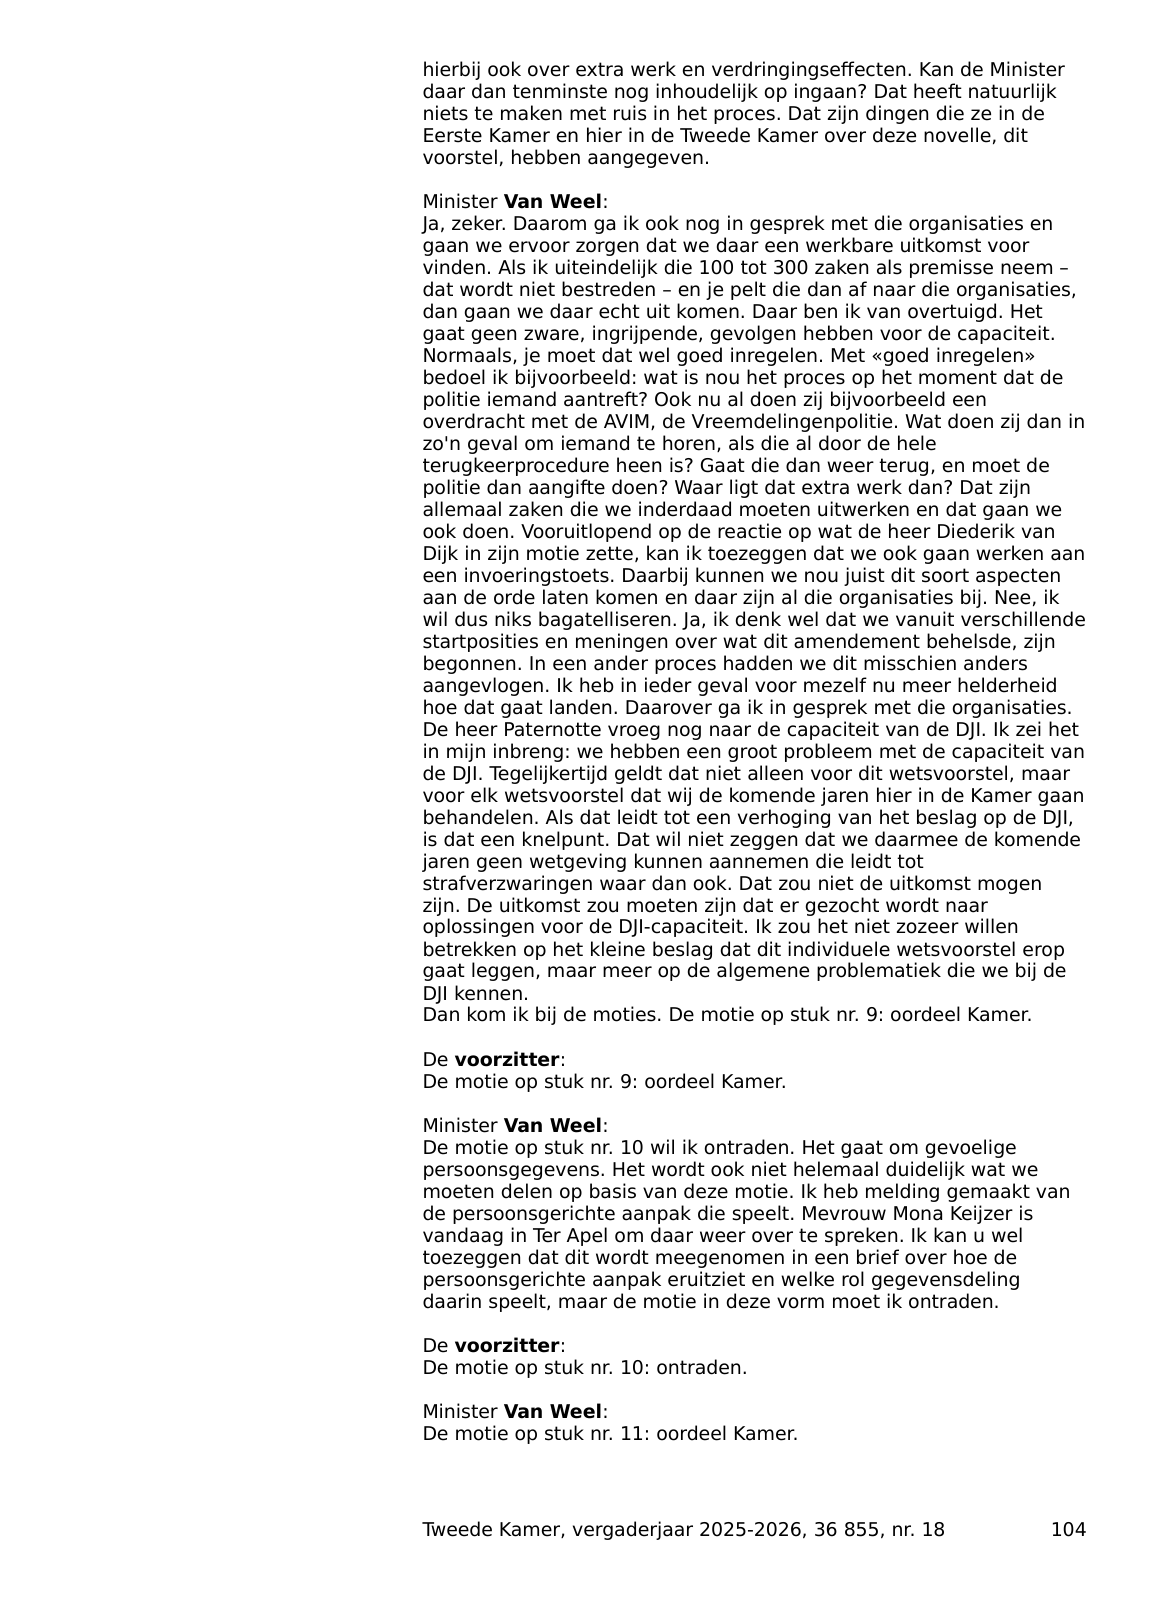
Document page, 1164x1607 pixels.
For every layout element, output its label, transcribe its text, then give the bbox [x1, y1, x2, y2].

text De motie op stuk nr. 10 wil ik ontraden. Het gaat om gevoelige persoonsgegevens. Het wordt ook niet helemaal duidelijk wat we moeten delen op basis van deze motie. Ik heb melding gemaakt van de persoonsgerichte aanpak die speelt. Mevrouw Mona Keijzer is vandaag in Ter Apel om daar weer over te spreken. Ik kan u wel toezeggen dat dit wordt meegenomen in een brief over hoe de persoonsgerichte aanpak eruitziet en welke rol gegevensdeling daarin speelt, maar de motie in deze vorm moet ik ontraden. [422, 1137, 1087, 1312]
text Dan kom ik bij de moties. De motie op stuk nr. 9: oordeel Kamer. [422, 1004, 1087, 1026]
text De voorzitter: [422, 1335, 1087, 1357]
text Minister Van Weel: [422, 191, 1087, 213]
text De motie op stuk nr. 10: ontraden. [422, 1357, 1087, 1379]
text De heer Paternotte vroeg nog naar de capaciteit van de DJI. Ik zei het in mijn inbreng: we hebben een groot probleem met de capaciteit van de DJI. Tegelijkertijd geldt dat niet alleen voor dit wetsvoorstel, maar voor elk wetsvoorstel dat wij de komende jaren hier in de Kamer gaan behandelen. Als dat leidt tot een verhoging van het beslag op de DJI, is dat een knelpunt. Dat wil niet zeggen dat we daarmee de komende jaren geen wetgeving kunnen aannemen die leidt tot strafverzwaringen waar dan ook. Dat zou niet de uitkomst mogen zijn. De uitkomst zou moeten zijn dat er gezocht wordt naar oplossingen voor de DJI-capaciteit. Ik zou het niet zozeer willen betrekken op het kleine beslag dat dit individuele wetsvoorstel erop gaat leggen, maar meer op de algemene problematiek die we bij de DJI kennen. [422, 719, 1087, 1004]
text Ja, zeker. Daarom ga ik ook nog in gesprek met die organisaties en gaan we ervoor zorgen dat we daar een werkbare uitkomst voor vinden. Als ik uiteindelijk die 100 tot 300 zaken als premisse neem – dat wordt niet bestreden – en je pelt die dan af naar die organisaties, dan gaan we daar echt uit komen. Daar ben ik van overtuigd. Het gaat geen zware, ingrijpende, gevolgen hebben voor de capaciteit. Normaals, je moet dat wel goed inregelen. Met «goed inregelen» bedoel ik bijvoorbeeld: wat is nou het proces op het moment dat de politie iemand aantreft? Ook nu al doen zij bijvoorbeeld een overdracht met de AVIM, de Vreemdelingenpolitie. Wat doen zij dan in zo'n geval om iemand te horen, als die al door de hele terugkeerprocedure heen is? Gaat die dan weer terug, en moet de politie dan aangifte doen? Waar ligt dat extra werk dan? Dat zijn allemaal zaken die we inderdaad moeten uitwerken en dat gaan we ook doen. Vooruitlopend op de reactie op wat de heer Diederik van Dijk in zijn motie zette, kan ik toezeggen dat we ook gaan werken aan een invoeringstoets. Daarbij kunnen we nou juist dit soort aspecten aan de orde laten komen en daar zijn al die organisaties bij. Nee, ik wil dus niks bagatelliseren. Ja, ik denk wel dat we vanuit verschillende startposities en meningen over wat dit amendement behelsde, zijn begonnen. In een ander proces hadden we dit misschien anders aangevlogen. Ik heb in ieder geval voor mezelf nu meer helderheid hoe dat gaat landen. Daarover ga ik in gesprek met die organisaties. [422, 213, 1087, 719]
text Minister Van Weel: [422, 1115, 1087, 1137]
text De motie op stuk nr. 11: oordeel Kamer. [422, 1423, 1087, 1445]
text De voorzitter: [422, 1048, 1087, 1071]
text Minister Van Weel: [422, 1401, 1087, 1423]
text hierbij ook over extra werk en verdringingseffecten. Kan de Minister daar dan tenminste nog inhoudelijk op ingaan? Dat heeft natuurlijk niets te maken met ruis in het proces. Dat zijn dingen die ze in de Eerste Kamer en hier in de Tweede Kamer over deze novelle, dit voorstel, hebben aangegeven. [422, 59, 1087, 169]
text De motie op stuk nr. 9: oordeel Kamer. [422, 1071, 1087, 1092]
